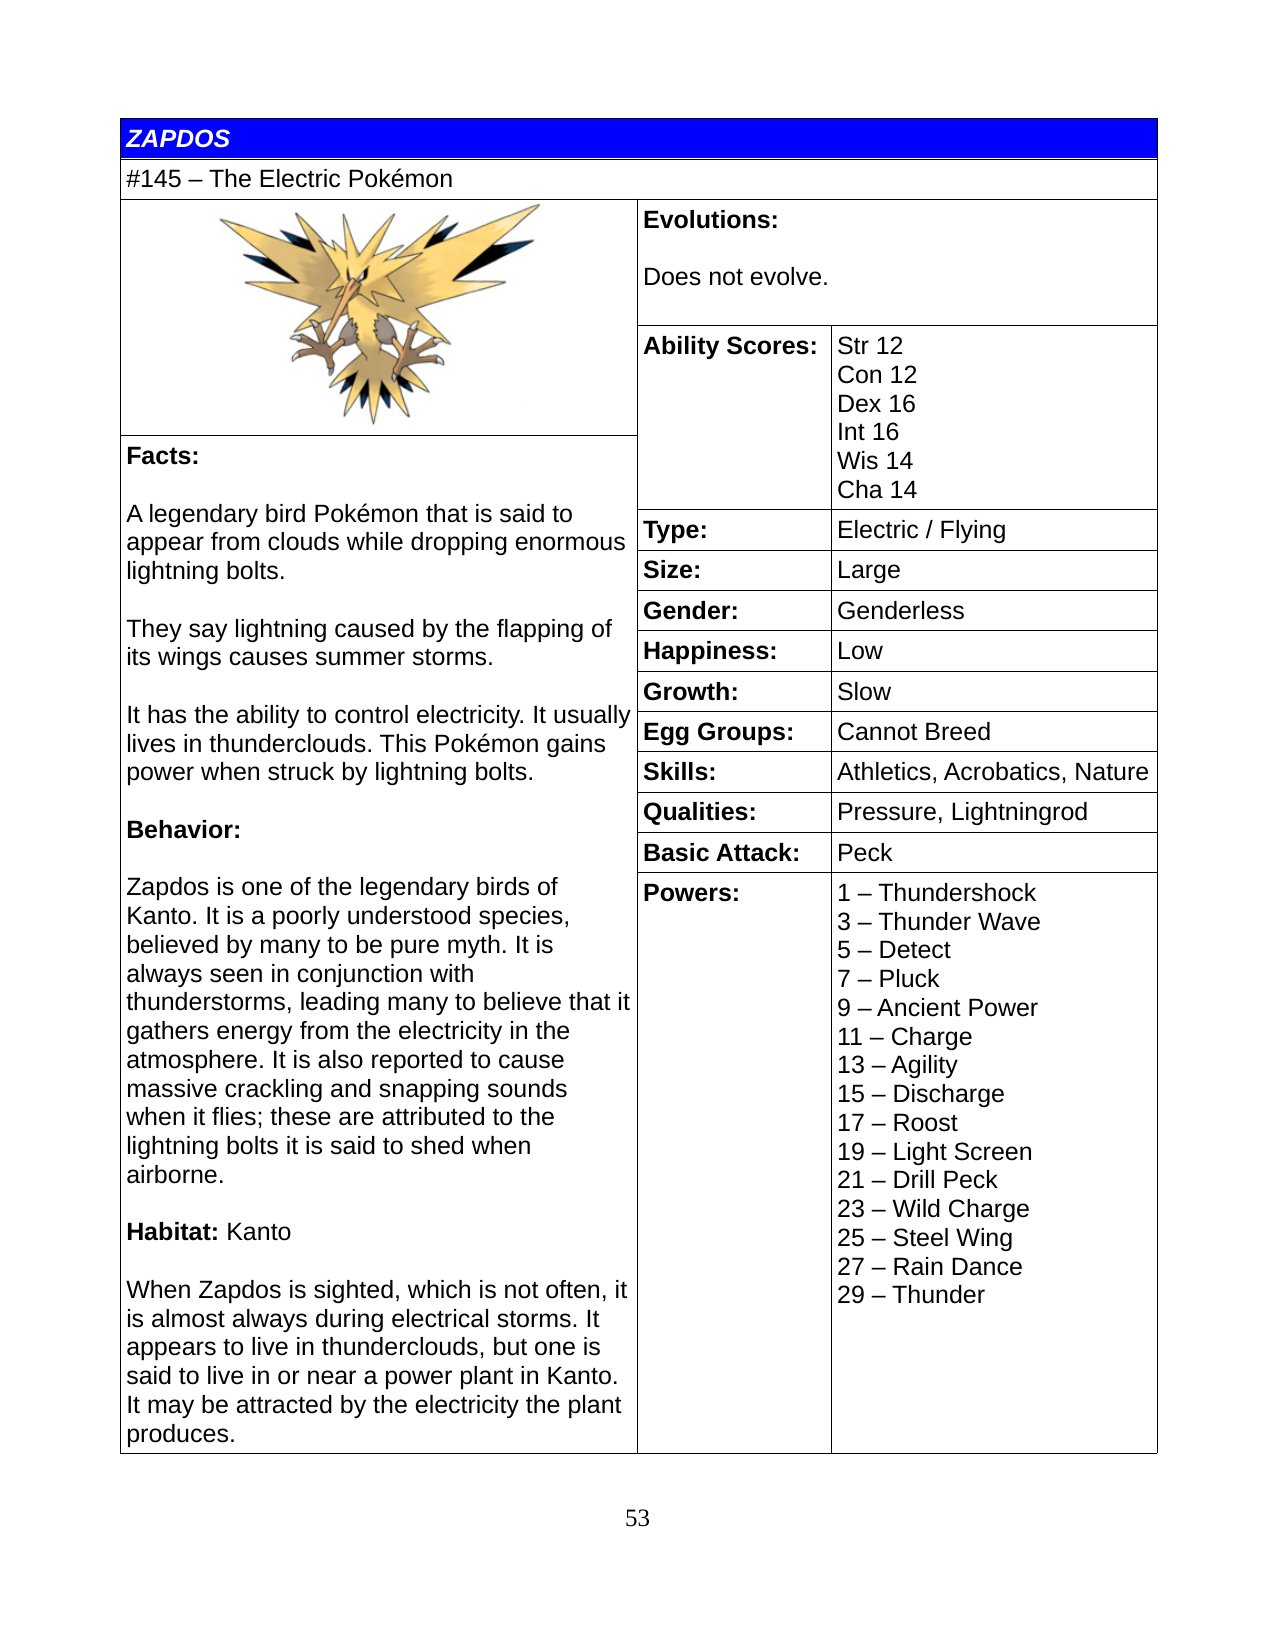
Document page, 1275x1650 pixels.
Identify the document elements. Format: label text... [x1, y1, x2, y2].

table_cell Pressure, Lightningrod [832, 793, 1157, 832]
table_cell Str 12 Con 12 Dex 16 Int 16 Wis 14 Cha 14 [832, 326, 1157, 509]
table_cell Ability Scores: [638, 326, 831, 509]
table_cell Gender: [638, 591, 831, 630]
table_header ZAPDOS [121, 119, 1157, 158]
table_cell Skills: [638, 752, 831, 792]
table_cell Egg Groups: [638, 712, 831, 751]
table_cell Cannot Breed [832, 712, 1157, 751]
table_cell Slow [832, 672, 1157, 711]
table_cell [121, 200, 637, 435]
table_cell Size: [638, 551, 831, 590]
table_cell Growth: [638, 672, 831, 711]
table_cell Type: [638, 510, 831, 550]
table_cell Low [832, 631, 1157, 671]
table_cell #145 – The Electric Pokémon [121, 160, 1157, 199]
table_cell Genderless [832, 591, 1157, 630]
picture [212, 204, 545, 430]
table_cell Peck [832, 833, 1157, 872]
table_cell Evolutions: Does not evolve. [638, 200, 1157, 325]
table_cell 1 – Thundershock 3 – Thunder Wave 5 – Detect 7 – Pluck 9 – Ancient Power 11 – Charge 13 – Agility 15 – Discharge 17 – Roost 19 – Light Screen 21 – Drill Peck 23 – Wild Charge 25 – Steel Wing 27 – Rain Dance 29 – Thunder [832, 873, 1157, 1453]
table_cell Basic Attack: [638, 833, 831, 872]
table_cell Facts: A legendary bird Pokémon that is said to appear from clouds while dropping enormous lightning bolts. They say lightning caused by the flapping of its wings causes summer storms. It has the ability to control electricity. It usually lives in thunderclouds. This Pokémon gains power when struck by lightning bolts. Behavior: Zapdos is one of the legendary birds of Kanto. It is a poorly understood species, believed by many to be pure myth. It is always seen in conjunction with thunderstorms, leading many to believe that it gathers energy from the electricity in the atmosphere. It is also reported to cause massive crackling and snapping sounds when it flies; these are attributed to the lightning bolts it is said to shed when airborne. Habitat: Kanto When Zapdos is sighted, which is not often, it is almost always during electrical storms. It appears to live in thunderclouds, but one is said to live in or near a power plant in Kanto. It may be attracted by the electricity the plant produces. [121, 436, 637, 1453]
table_cell Athletics, Acrobatics, Nature [832, 752, 1157, 792]
table_cell Happiness: [638, 631, 831, 671]
table_cell Large [832, 551, 1157, 590]
table_cell Qualities: [638, 793, 831, 832]
table_cell Powers: [638, 873, 831, 1453]
table_cell Electric / Flying [832, 510, 1157, 550]
